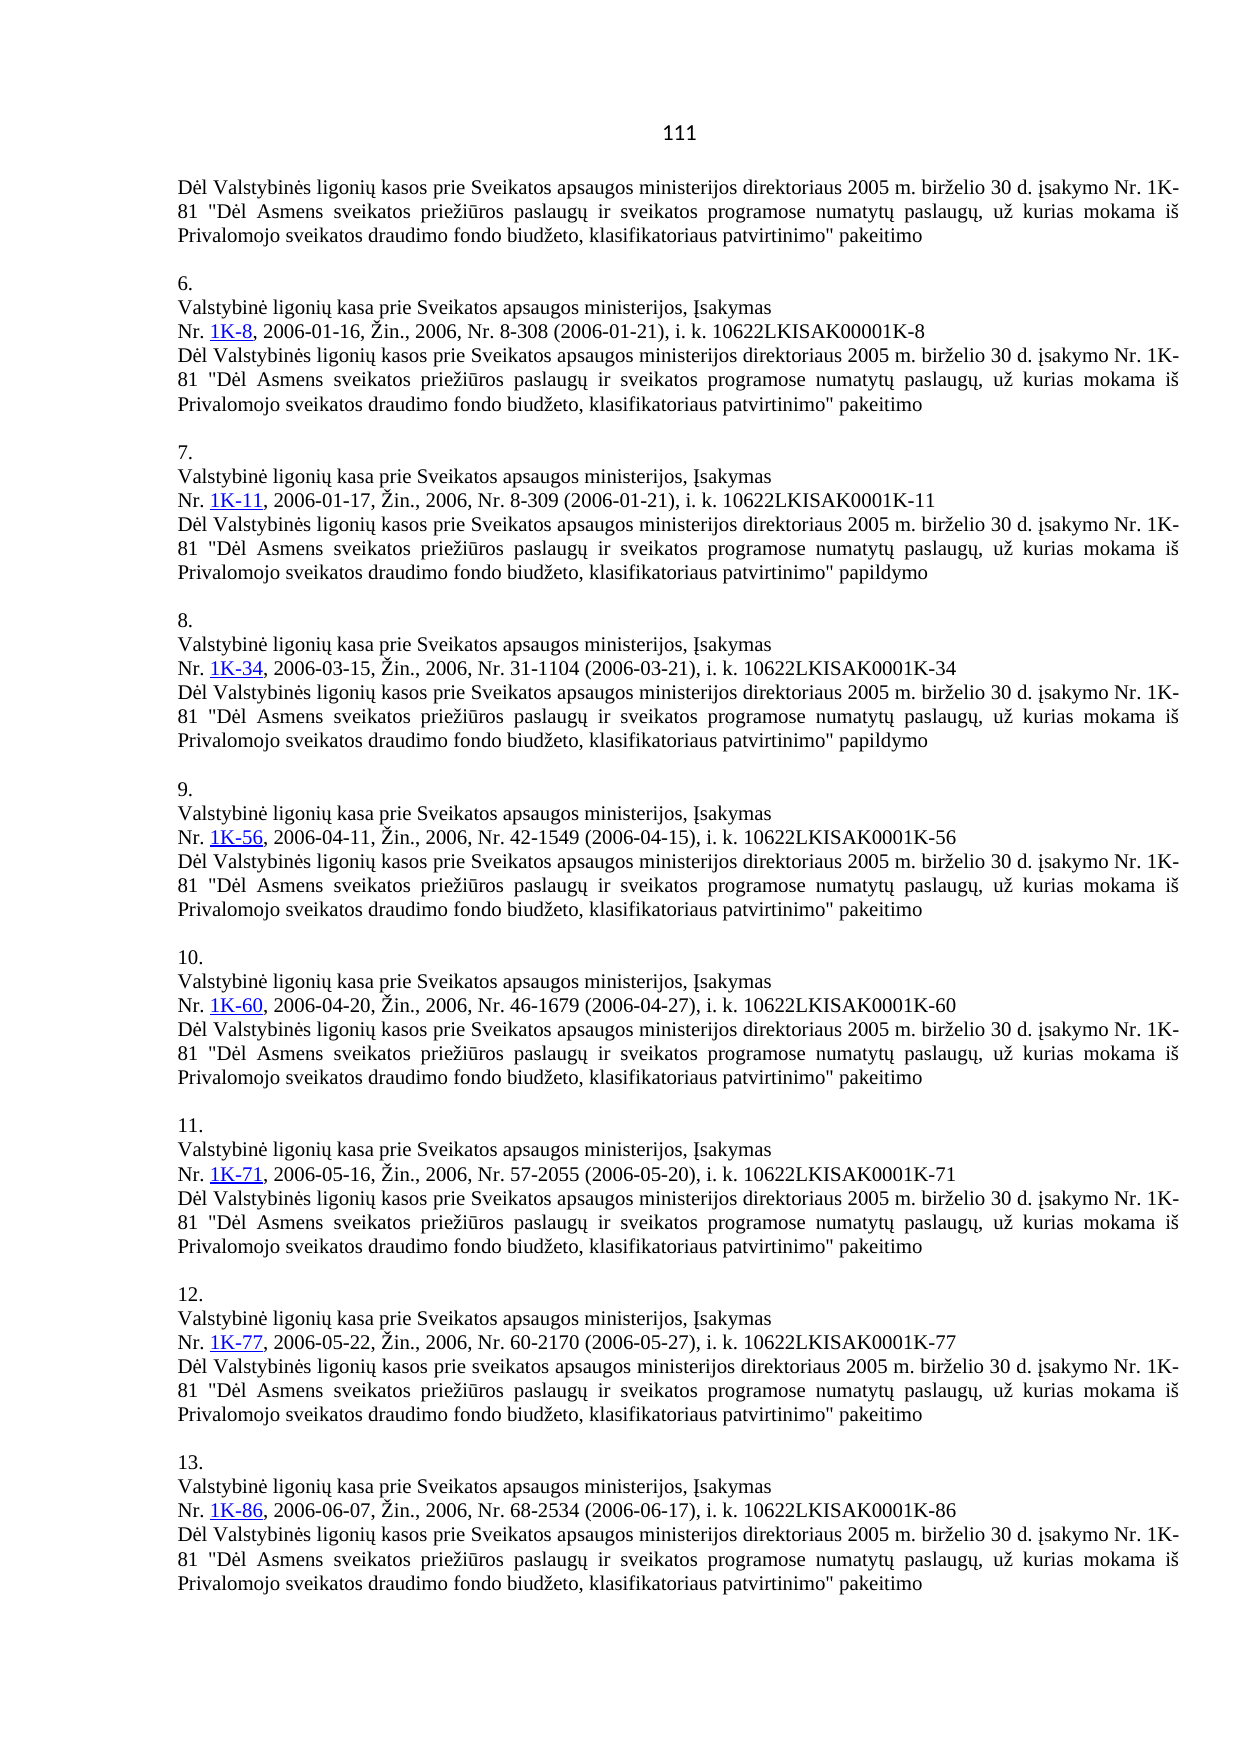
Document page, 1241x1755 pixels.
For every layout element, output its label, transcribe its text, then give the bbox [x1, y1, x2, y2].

text Dėl Valstybinės ligonių kasos prie Sveikatos apsaugos ministerijos direktoriaus 2005 m. birželio 30 d. įsakymo Nr. 1K-81 "Dėl Asmens sveikatos priežiūros paslaugų ir sveikatos programose numatytų paslaugų, už kurias mokama iš Privalomojo sveikatos draudimo fondo biudžeto, klasifikatoriaus patvirtinimo" pakeitimo [177, 175, 1181, 247]
text Nr. 1K-60, 2006-04-20, Žin., 2006, Nr. 46-1679 (2006-04-27), i. k. 10622LKISAK0001K-60 [177, 993, 1181, 1017]
text 6. [177, 271, 1181, 295]
text Nr. 1K-8, 2006-01-16, Žin., 2006, Nr. 8-308 (2006-01-21), i. k. 10622LKISAK00001K-8 [177, 319, 1181, 343]
text Dėl Valstybinės ligonių kasos prie Sveikatos apsaugos ministerijos direktoriaus 2005 m. birželio 30 d. įsakymo Nr. 1K-81 "Dėl Asmens sveikatos priežiūros paslaugų ir sveikatos programose numatytų paslaugų, už kurias mokama iš Privalomojo sveikatos draudimo fondo biudžeto, klasifikatoriaus patvirtinimo" pakeitimo [177, 1522, 1181, 1594]
text Nr. 1K-86, 2006-06-07, Žin., 2006, Nr. 68-2534 (2006-06-17), i. k. 10622LKISAK0001K-86 [177, 1498, 1181, 1522]
text Nr. 1K-56, 2006-04-11, Žin., 2006, Nr. 42-1549 (2006-04-15), i. k. 10622LKISAK0001K-56 [177, 824, 1181, 849]
text Dėl Valstybinės ligonių kasos prie Sveikatos apsaugos ministerijos direktoriaus 2005 m. birželio 30 d. įsakymo Nr. 1K-81 "Dėl Asmens sveikatos priežiūros paslaugų ir sveikatos programose numatytų paslaugų, už kurias mokama iš Privalomojo sveikatos draudimo fondo biudžeto, klasifikatoriaus patvirtinimo" pakeitimo [177, 1017, 1181, 1089]
text Nr. 1K-11, 2006-01-17, Žin., 2006, Nr. 8-309 (2006-01-21), i. k. 10622LKISAK0001K-11 [177, 488, 1181, 512]
text Valstybinė ligonių kasa prie Sveikatos apsaugos ministerijos, Įsakymas [177, 1306, 1181, 1330]
text 10. [177, 945, 1181, 969]
text Dėl Valstybinės ligonių kasos prie Sveikatos apsaugos ministerijos direktoriaus 2005 m. birželio 30 d. įsakymo Nr. 1K- 81 "Dėl Asmens sveikatos priežiūros paslaugų ir sveikatos programose numatytų paslaugų, už kurias mokama iš Privalomojo sveikatos draudimo fondo biudžeto, klasifikatoriaus patvirtinimo" papildymo [177, 512, 1181, 584]
text Nr. 1K-77, 2006-05-22, Žin., 2006, Nr. 60-2170 (2006-05-27), i. k. 10622LKISAK0001K-77 [177, 1330, 1181, 1354]
text 7. [177, 439, 1181, 464]
text Dėl Valstybinės ligonių kasos prie Sveikatos apsaugos ministerijos direktoriaus 2005 m. birželio 30 d. įsakymo Nr. 1K- 81 "Dėl Asmens sveikatos priežiūros paslaugų ir sveikatos programose numatytų paslaugų, už kurias mokama iš Privalomojo sveikatos draudimo fondo biudžeto, klasifikatoriaus patvirtinimo" pakeitimo [177, 343, 1181, 416]
text Valstybinė ligonių kasa prie Sveikatos apsaugos ministerijos, Įsakymas [177, 801, 1181, 824]
text Valstybinė ligonių kasa prie Sveikatos apsaugos ministerijos, Įsakymas [177, 1137, 1181, 1161]
text Valstybinė ligonių kasa prie Sveikatos apsaugos ministerijos, Įsakymas [177, 295, 1181, 319]
text Dėl Valstybinės ligonių kasos prie Sveikatos apsaugos ministerijos direktoriaus 2005 m. birželio 30 d. įsakymo Nr. 1K-81 "Dėl Asmens sveikatos priežiūros paslaugų ir sveikatos programose numatytų paslaugų, už kurias mokama iš Privalomojo sveikatos draudimo fondo biudžeto, klasifikatoriaus patvirtinimo" pakeitimo [177, 1186, 1181, 1258]
text Dėl Valstybinės ligonių kasos prie Sveikatos apsaugos ministerijos direktoriaus 2005 m. birželio 30 d. įsakymo Nr. 1K-81 "Dėl Asmens sveikatos priežiūros paslaugų ir sveikatos programose numatytų paslaugų, už kurias mokama iš Privalomojo sveikatos draudimo fondo biudžeto, klasifikatoriaus patvirtinimo" pakeitimo [177, 849, 1181, 921]
text Dėl Valstybinės ligonių kasos prie Sveikatos apsaugos ministerijos direktoriaus 2005 m. birželio 30 d. įsakymo Nr. 1K-81 "Dėl Asmens sveikatos priežiūros paslaugų ir sveikatos programose numatytų paslaugų, už kurias mokama iš Privalomojo sveikatos draudimo fondo biudžeto, klasifikatoriaus patvirtinimo" papildymo [177, 680, 1181, 752]
text Dėl Valstybinės ligonių kasos prie sveikatos apsaugos ministerijos direktoriaus 2005 m. birželio 30 d. įsakymo Nr. 1K-81 "Dėl Asmens sveikatos priežiūros paslaugų ir sveikatos programose numatytų paslaugų, už kurias mokama iš Privalomojo sveikatos draudimo fondo biudžeto, klasifikatoriaus patvirtinimo" pakeitimo [177, 1354, 1181, 1426]
text Valstybinė ligonių kasa prie Sveikatos apsaugos ministerijos, Įsakymas [177, 632, 1181, 656]
text 8. [177, 608, 1181, 632]
text 13. [177, 1450, 1181, 1474]
text Nr. 1K-34, 2006-03-15, Žin., 2006, Nr. 31-1104 (2006-03-21), i. k. 10622LKISAK0001K-34 [177, 656, 1181, 680]
text Nr. 1K-71, 2006-05-16, Žin., 2006, Nr. 57-2055 (2006-05-20), i. k. 10622LKISAK0001K-71 [177, 1161, 1181, 1186]
text 9. [177, 776, 1181, 801]
text Valstybinė ligonių kasa prie Sveikatos apsaugos ministerijos, Įsakymas [177, 969, 1181, 993]
text 12. [177, 1282, 1181, 1306]
text 11. [177, 1113, 1181, 1137]
text Valstybinė ligonių kasa prie Sveikatos apsaugos ministerijos, Įsakymas [177, 464, 1181, 488]
text Valstybinė ligonių kasa prie Sveikatos apsaugos ministerijos, Įsakymas [177, 1474, 1181, 1498]
